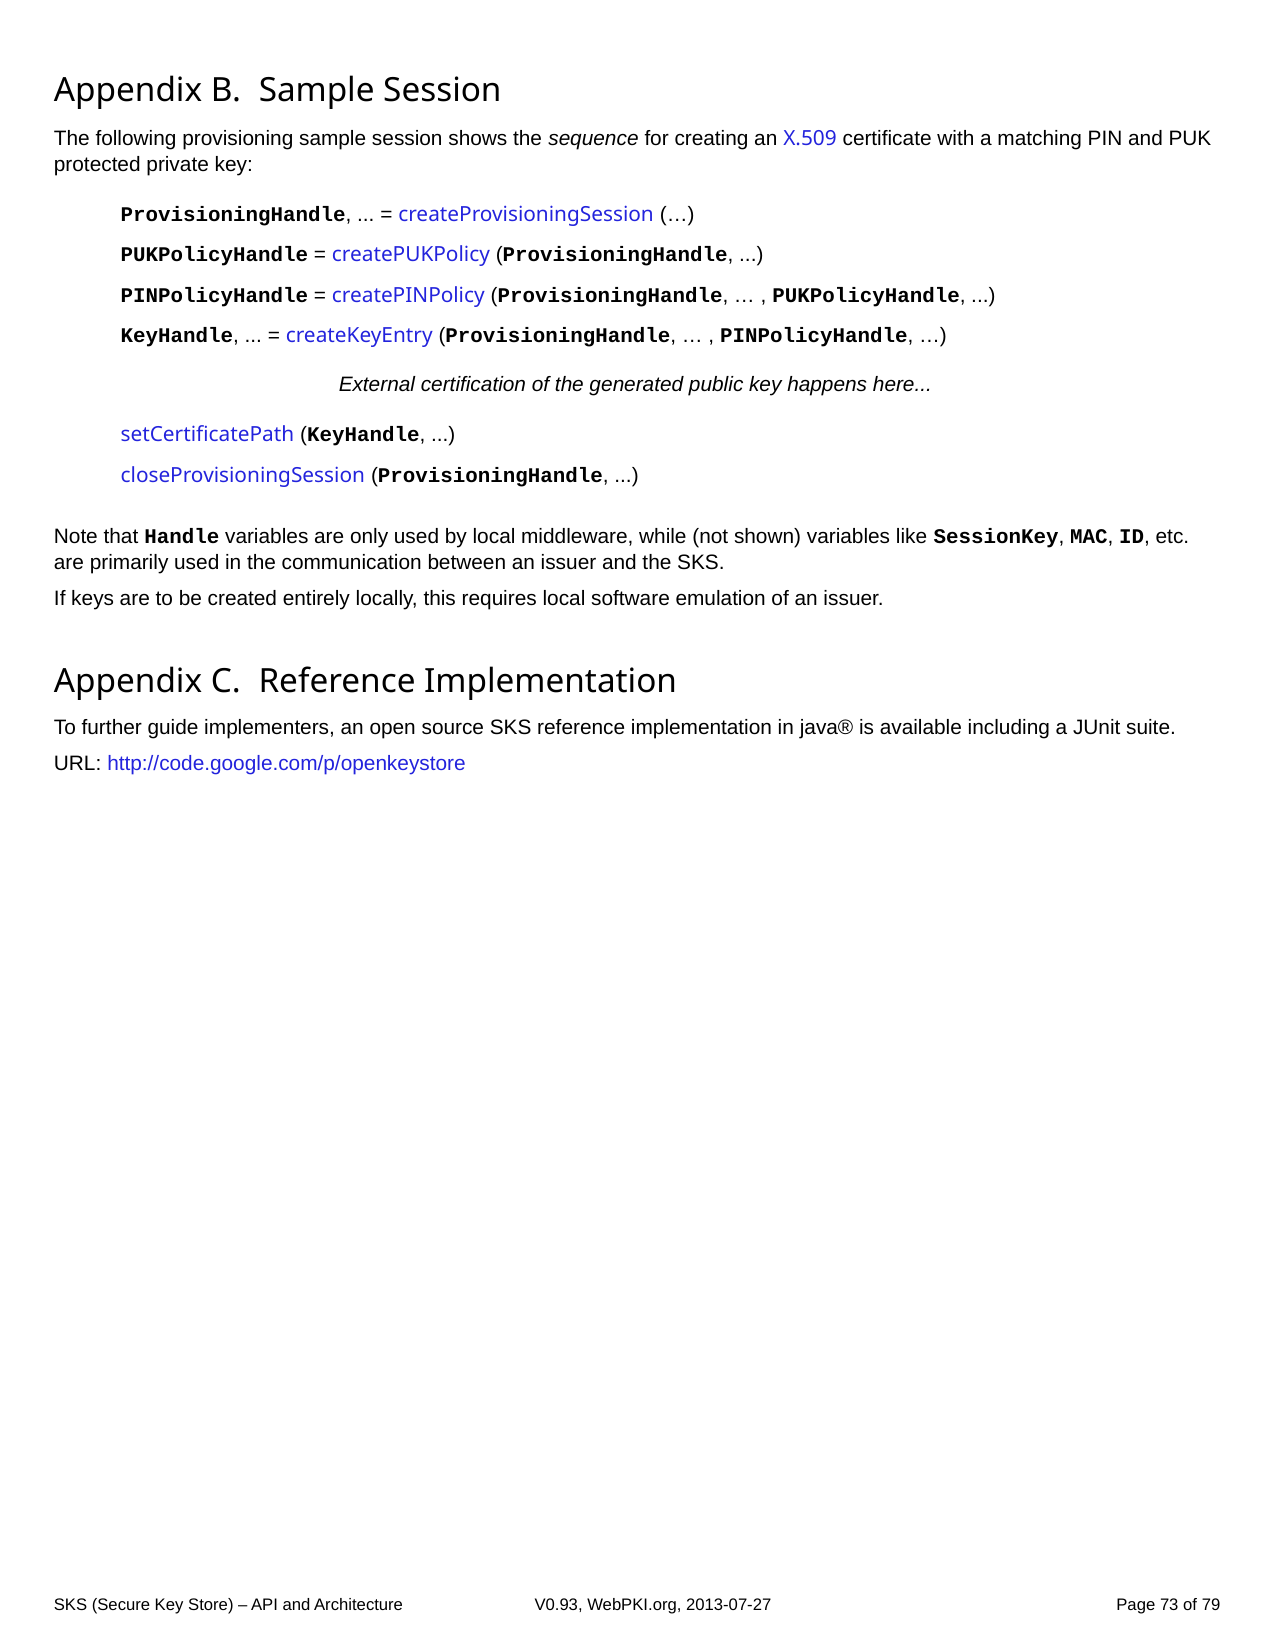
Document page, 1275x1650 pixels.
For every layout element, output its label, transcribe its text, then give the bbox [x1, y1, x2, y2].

text The following provisioning sample session shows the sequence for creating an X.509 certificate with a matching PIN and PUK protected private key: [54, 123, 1221, 176]
text ProvisioningHandle, ... = createProvisioningSession (…) [120, 199, 1221, 228]
text To further guide implementers, an open source SKS reference implementation in java® is available including a JUnit suite. [54, 714, 1221, 738]
subtitle Sample Session [54, 66, 1221, 111]
text External certification of the generated public key happens here... [52, 372, 1221, 396]
text KeyHandle, ... = createKeyEntry (ProvisioningHandle, … , PINPolicyHandle, …) [120, 320, 1221, 348]
text closeProvisioningSession (ProvisioningHandle, ...) [120, 460, 1221, 488]
text PUKPolicyHandle = createPUKPolicy (ProvisioningHandle, ...) [120, 239, 1221, 268]
text PINPolicyHandle = createPINPolicy (ProvisioningHandle, … , PUKPolicyHandle, ...) [120, 280, 1221, 308]
text setCertificatePath (KeyHandle, ...) [120, 419, 1221, 448]
text If keys are to be created entirely locally, this requires local software emulation of an issuer. [54, 586, 1221, 610]
subtitle Reference Implementation [54, 657, 1221, 703]
text Note that Handle variables are only used by local middleware, while (not shown) variables like SessionKey, MAC, ID, etc. are primarily used in the communication between an issuer and the SKS. [54, 500, 1221, 574]
text URL: http://code.google.com/p/openkeystore [54, 750, 1221, 774]
